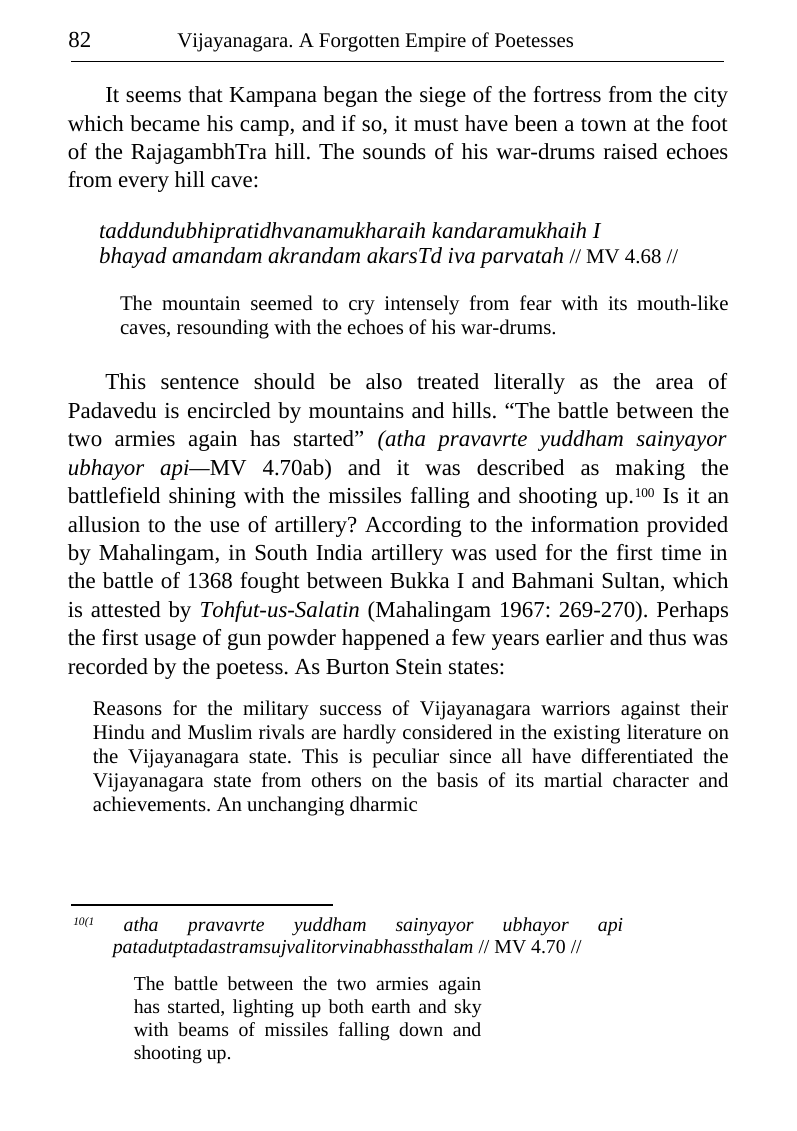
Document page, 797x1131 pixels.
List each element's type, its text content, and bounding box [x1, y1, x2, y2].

text 10(1 atha pravavrte yuddham sainyayor ubhayor api patadutptadastramsujvalitorvinabhassthalam // MV 4.70 // [73, 913, 626, 958]
text bhayad amandam akrandam akarsTd iva parvatah // MV 4.68 // [68, 243, 729, 268]
text 82 [68, 26, 103, 53]
text The mountain seemed to cry intensely from fear with its mouth-like caves, resounding with the echoes of his war-drums. [120, 291, 729, 339]
text Vijayanagara. A Forgotten Empire of Poetesses [177, 28, 619, 52]
text The battle between the two armies again has started, lighting up both earth and sky with beams of missiles falling down and shooting up. [133, 972, 482, 1063]
text Reasons for the military success of Vijayanagara warriors against their Hindu and Muslim rivals are hardly considered in the exist­ing literature on the Vijayanagara state. This is peculiar since all have differentiated the Vijayanagara state from others on the basis of its martial character and achievements. An unchanging dharmic [93, 696, 729, 816]
text taddundubhipratidhvanamukharaih kandaramukhaih I [68, 217, 729, 243]
text It seems that Kampana began the siege of the fortress from the city which became his camp, and if so, it must have been a town at the foot of the RajagambhTra hill. The sounds of his war-drums raised echoes from every hill cave: [68, 81, 729, 192]
text This sentence should be also treated literally as the area of Padavedu is encircled by mountains and hills. “The battle be­tween the two armies again has started” (atha pravavrte yuddham sainyayor ubhayor api—MV 4.70ab) and it was described as mak­ing the battlefield shining with the missiles falling and shooting up.100 Is it an allusion to the use of artillery? According to the information provided by Mahalingam, in South India artillery was used for the first time in the battle of 1368 fought between Bukka I and Bahmani Sultan, which is attested by Tohfut-us-Salatin (Ma­halingam 1967: 269-270). Perhaps the first usage of gun powder happened a few years earlier and thus was recorded by the poetess. As Burton Stein states: [68, 368, 729, 679]
